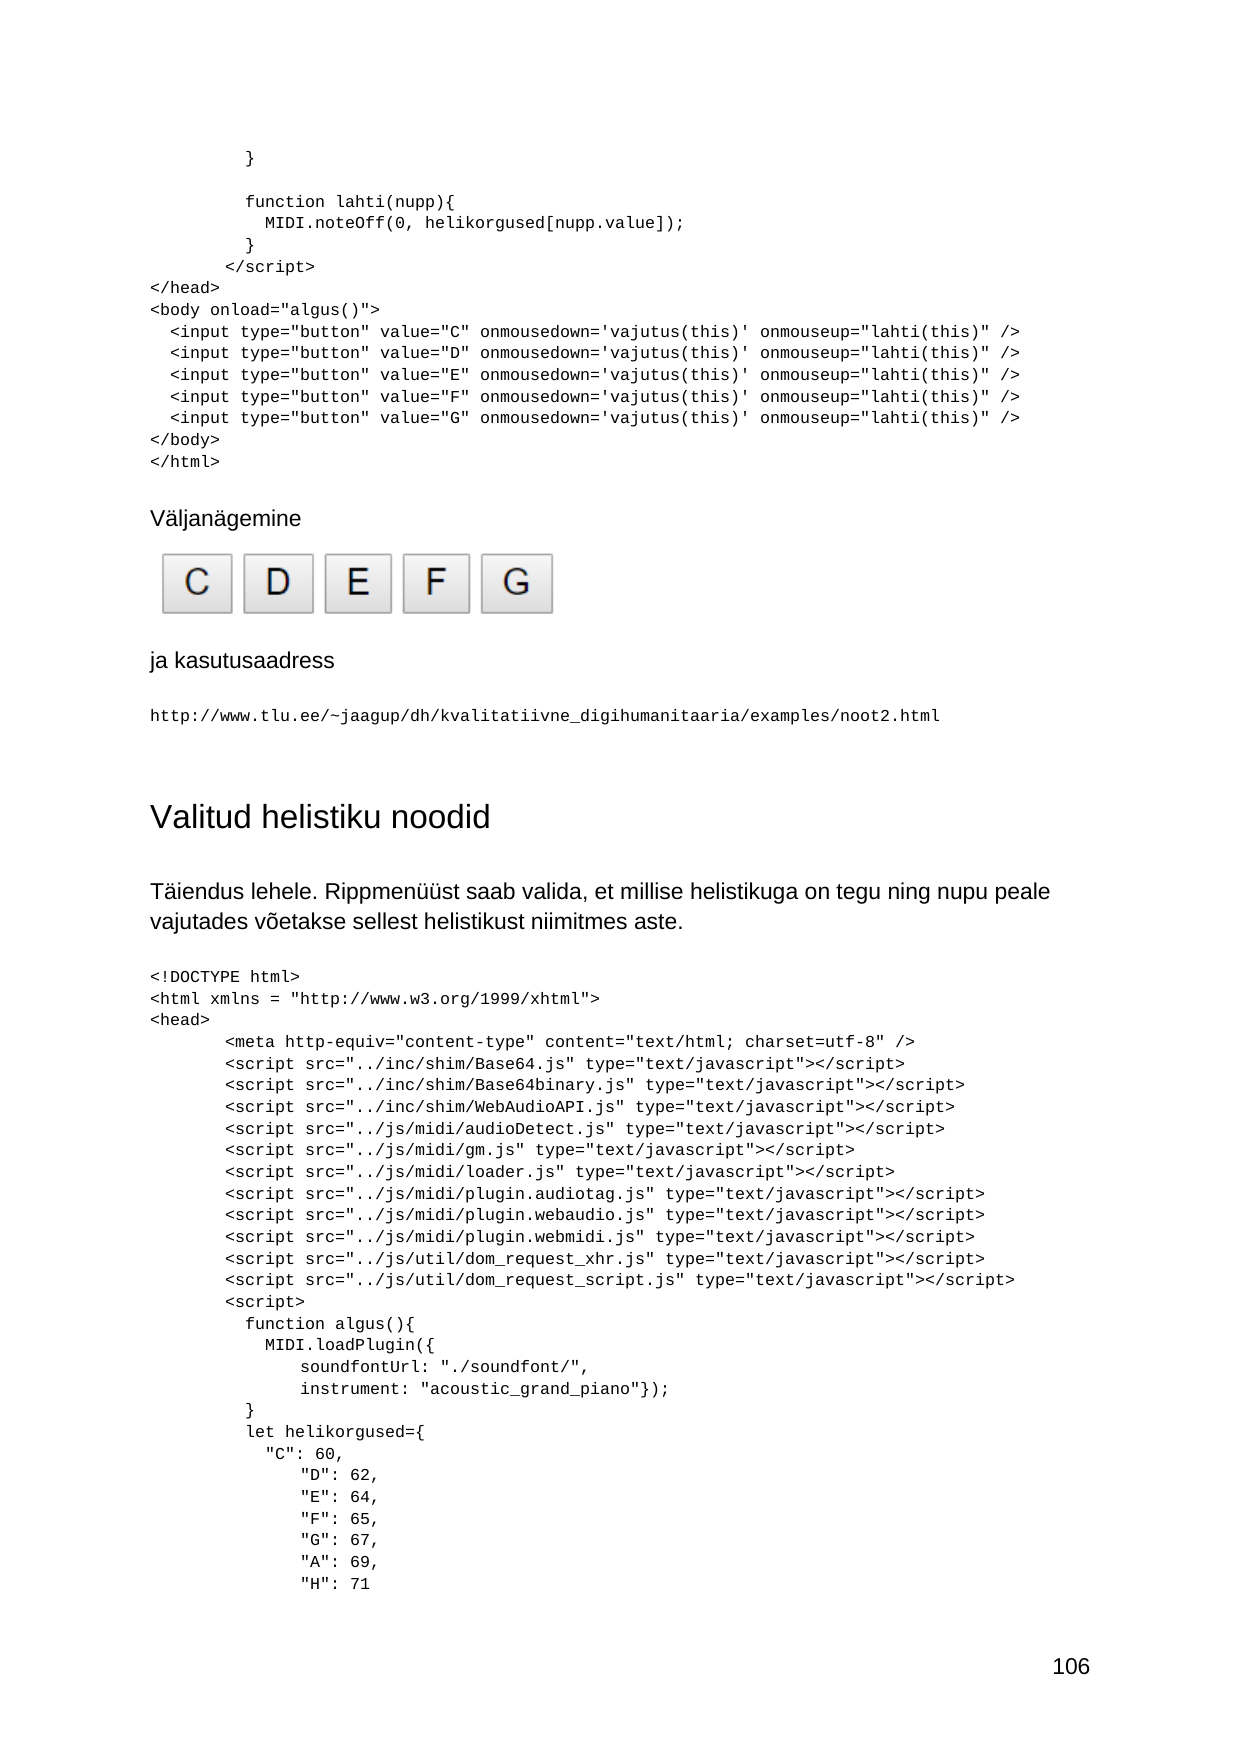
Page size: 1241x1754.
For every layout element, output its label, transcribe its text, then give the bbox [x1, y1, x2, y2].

text <script src="../js/util/dom_request_xhr.js" type="text/javascript"></script> [150, 1250, 1090, 1269]
text "C": 60, [150, 1445, 1090, 1464]
picture [150, 535, 597, 644]
text Täiendus lehele. Rippmenüüst saab valida, et millise helistikuga on tegu ning nupu peale vajutades võetakse sellest helistikust niimitmes aste. [150, 878, 1090, 934]
text <meta http-equiv="content-type" content="text/html; charset=utf-8" /> [150, 1034, 1090, 1052]
text <input type="button" value="F" onmousedown='vajutus(this)' onmouseup="lahti(this)" /> [150, 388, 1090, 407]
text } [150, 237, 1090, 256]
text <script src="../inc/shim/Base64binary.js" type="text/javascript"></script> [150, 1077, 1090, 1096]
text <script> [150, 1294, 1090, 1312]
text <html xmlns = "http://www.w3.org/1999/xhtml"> [150, 990, 1090, 1009]
text } [150, 150, 1090, 169]
text <script src="../js/util/dom_request_script.js" type="text/javascript"></script> [150, 1272, 1090, 1291]
text "H": 71 [150, 1575, 1090, 1594]
text </body> [150, 432, 1090, 451]
text <input type="button" value="C" onmousedown='vajutus(this)' onmouseup="lahti(this)" /> [150, 323, 1090, 342]
text </head> [150, 280, 1090, 299]
text "E": 64, [150, 1489, 1090, 1507]
text <!DOCTYPE html> [150, 969, 1090, 987]
text <input type="button" value="G" onmousedown='vajutus(this)' onmouseup="lahti(this)" /> [150, 410, 1090, 429]
text <input type="button" value="D" onmousedown='vajutus(this)' onmouseup="lahti(this)" /> [150, 345, 1090, 364]
text "F": 65, [150, 1510, 1090, 1529]
text <script src="../js/midi/plugin.webmidi.js" type="text/javascript"></script> [150, 1229, 1090, 1247]
text </script> [150, 258, 1090, 277]
text http://www.tlu.ee/~jaagup/dh/kvalitatiivne_digihumanitaaria/examples/noot2.html [150, 707, 1090, 726]
text <script src="../js/midi/audioDetect.js" type="text/javascript"></script> [150, 1120, 1090, 1139]
text <body onload="algus()"> [150, 302, 1090, 321]
text soundfontUrl: "./soundfont/", [150, 1359, 1090, 1377]
text MIDI.noteOff(0, helikorgused[nupp.value]); [150, 215, 1090, 234]
text function lahti(nupp){ [150, 193, 1090, 212]
text <script src="../inc/shim/WebAudioAPI.js" type="text/javascript"></script> [150, 1099, 1090, 1117]
text <script src="../js/midi/gm.js" type="text/javascript"></script> [150, 1142, 1090, 1161]
text ja kasutusaadress [150, 647, 1090, 673]
text function algus(){ [150, 1315, 1090, 1334]
text <script src="../js/midi/plugin.webaudio.js" type="text/javascript"></script> [150, 1207, 1090, 1226]
text <script src="../js/midi/plugin.audiotag.js" type="text/javascript"></script> [150, 1185, 1090, 1204]
text instrument: "acoustic_grand_piano"}); [150, 1380, 1090, 1399]
text "A": 69, [150, 1554, 1090, 1572]
text "G": 67, [150, 1532, 1090, 1551]
subtitle Valitud helistiku noodid [150, 797, 1090, 835]
text } [150, 1402, 1090, 1421]
text <script src="../inc/shim/Base64.js" type="text/javascript"></script> [150, 1055, 1090, 1074]
text </html> [150, 453, 1090, 472]
text "D": 62, [150, 1467, 1090, 1486]
text <input type="button" value="E" onmousedown='vajutus(this)' onmouseup="lahti(this)" /> [150, 367, 1090, 386]
text let helikorgused={ [150, 1424, 1090, 1442]
text MIDI.loadPlugin({ [150, 1337, 1090, 1356]
text Väljanägemine [150, 505, 1090, 532]
text <head> [150, 1012, 1090, 1031]
text <script src="../js/midi/loader.js" type="text/javascript"></script> [150, 1164, 1090, 1182]
